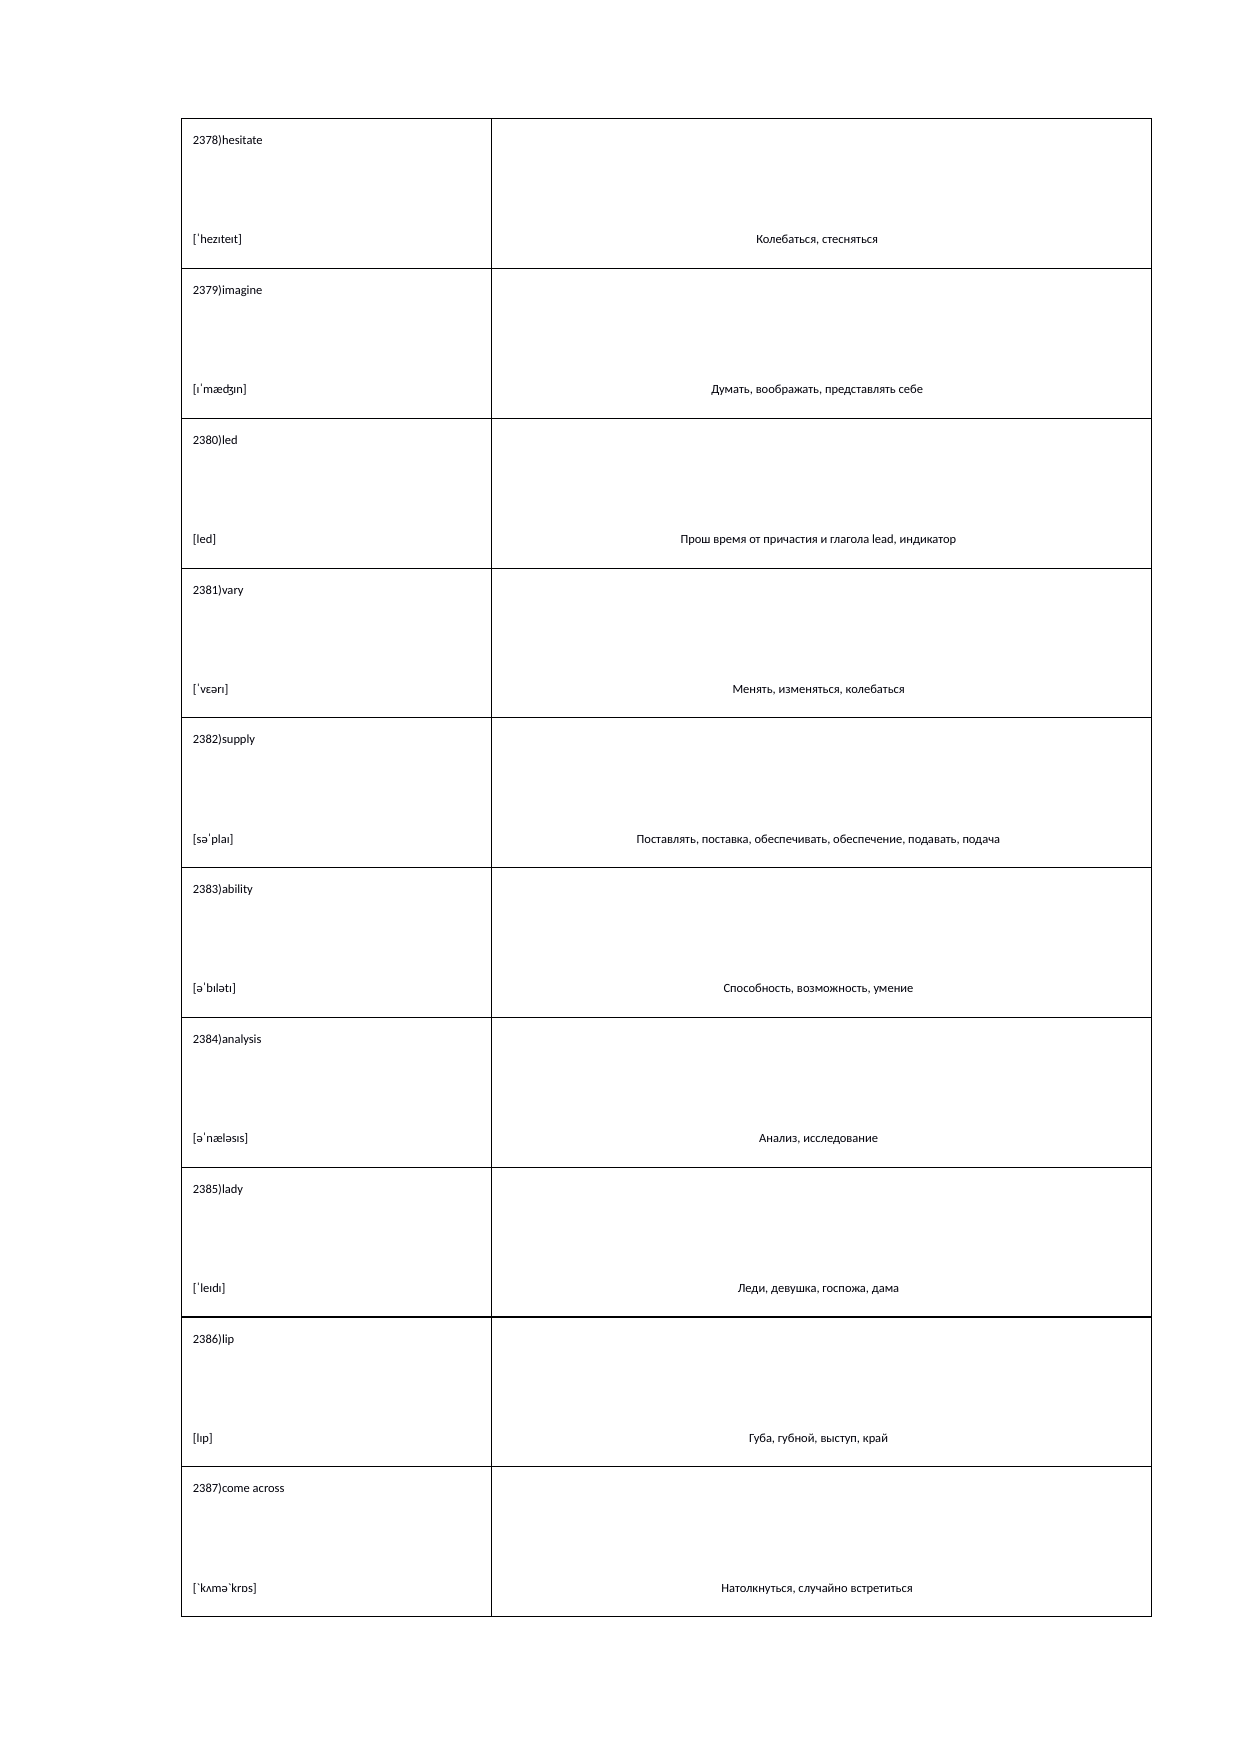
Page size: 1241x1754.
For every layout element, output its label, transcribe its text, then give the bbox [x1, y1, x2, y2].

table_cell 2385)lady [ˈleɪdɪ] [182, 1168, 491, 1316]
table_cell 2382)supply [səˈplaɪ] [182, 718, 491, 867]
table_cell Колебаться, стесняться [492, 119, 1151, 268]
table_cell 2381)vary [ˈvɛərɪ] [182, 569, 491, 717]
table_cell 2378)hesitate [ˈhezɪteɪt] [182, 119, 491, 268]
table_cell 2383)ability [əˈbɪlətɪ] [182, 868, 491, 1017]
table_cell 2380)led [led] [182, 419, 491, 567]
table_cell Анализ, исследование [492, 1018, 1151, 1167]
table_cell Губа, губной, выступ, край [492, 1318, 1151, 1466]
table_cell 2386)lip [lɪp] [182, 1318, 491, 1466]
table_cell Менять, изменяться, колебаться [492, 569, 1151, 717]
table_cell Леди, девушка, госпожа, дама [492, 1168, 1151, 1316]
table_cell 2387)come across [`kʌmə`krɒs] [182, 1467, 491, 1616]
table_cell 2379)imagine [ɪˈmæʤɪn] [182, 269, 491, 418]
table_cell Поставлять, поставка, обеспечивать, обеспечение, подавать, подача [492, 718, 1151, 867]
table_cell 2384)analysis [əˈnæləsɪs] [182, 1018, 491, 1167]
table_cell Натолкнуться, случайно встретиться [492, 1467, 1151, 1616]
table_cell Думать, воображать, представлять себе [492, 269, 1151, 418]
table_cell Прош время от причастия и глагола lead, индикатор [492, 419, 1151, 567]
table_cell Способность, возможность, умение [492, 868, 1151, 1017]
